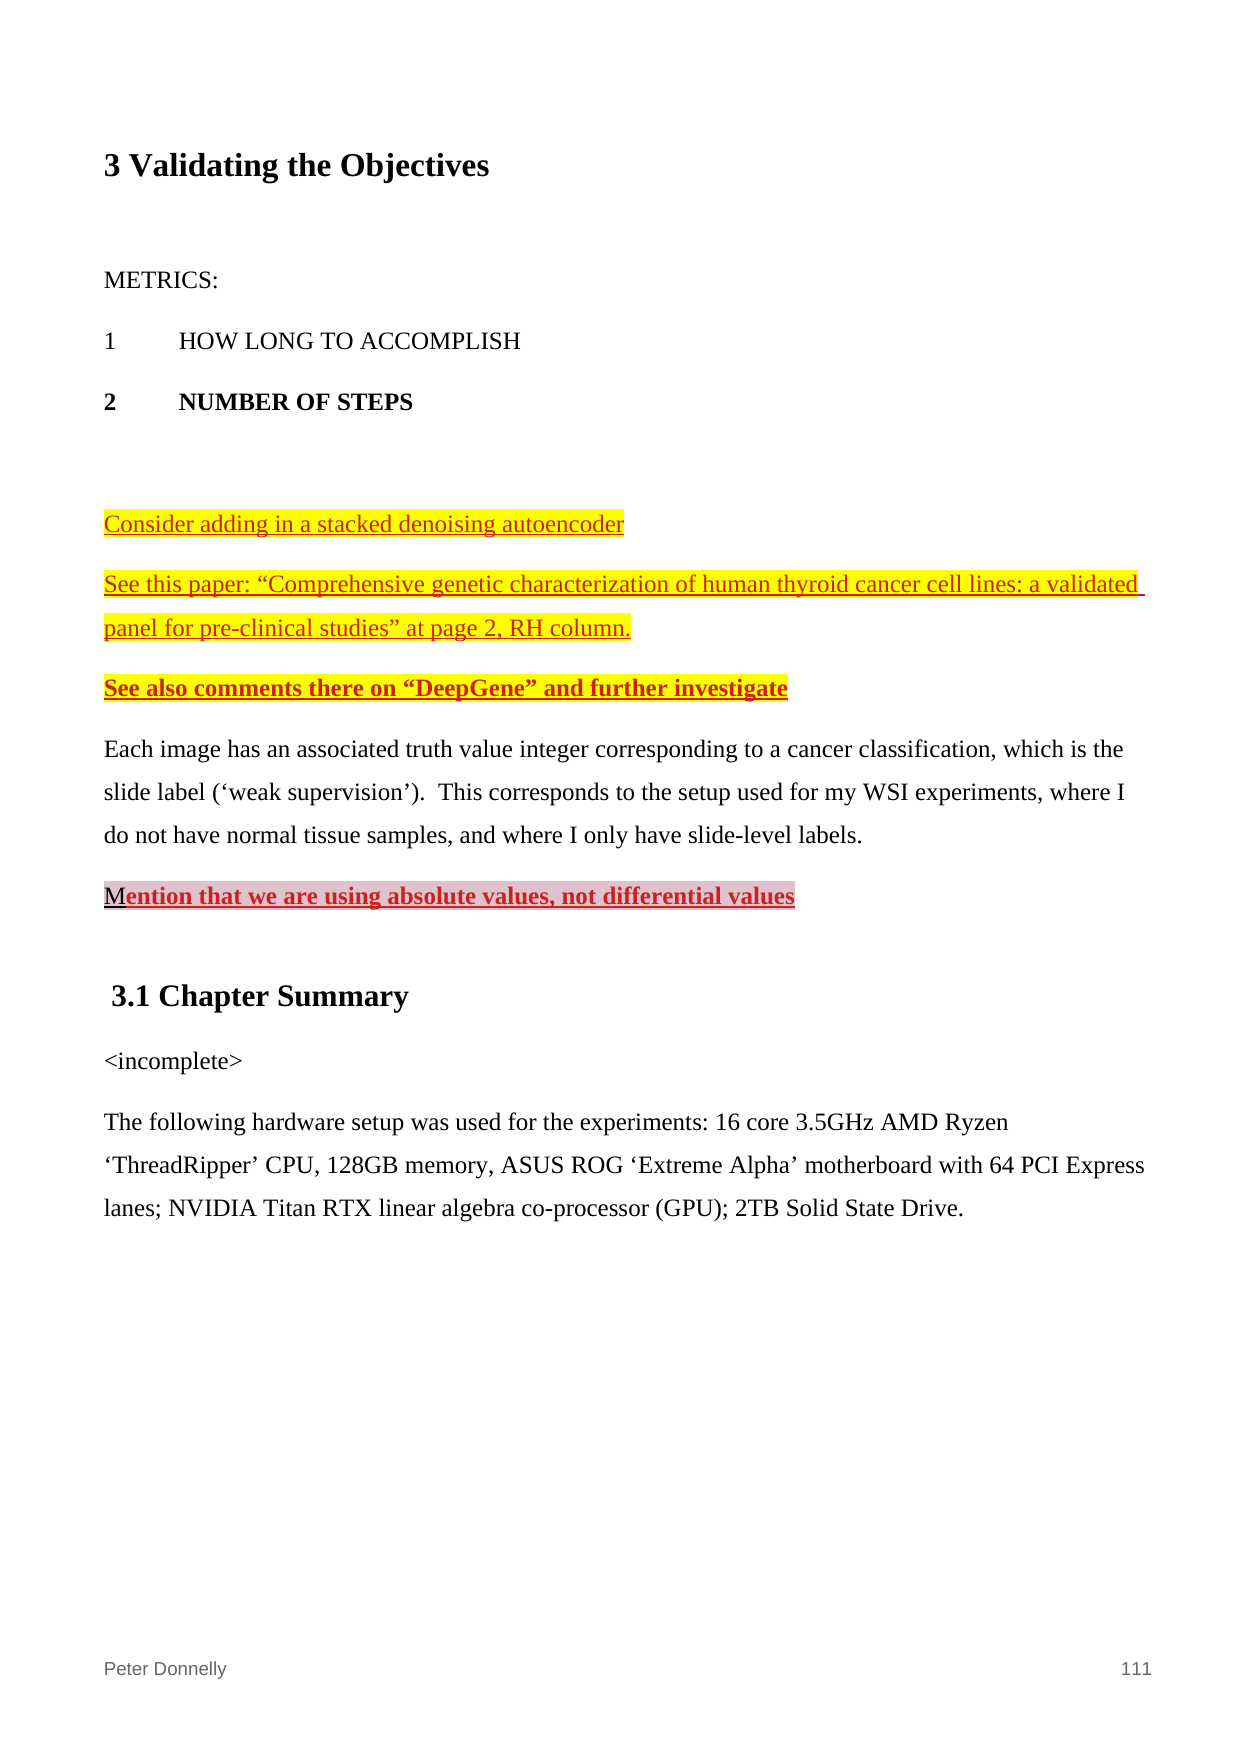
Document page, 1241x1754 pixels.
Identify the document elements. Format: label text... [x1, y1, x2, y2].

text See also comments there on “DeepGene” and further investigate [103, 673, 1146, 702]
subtitle Chapter Summary [103, 978, 1146, 1013]
text 1 HOW LONG TO ACCOMPLISH [103, 326, 1146, 355]
text Mention that we are using absolute values, not differential values [103, 881, 1146, 910]
text The following hardware setup was used for the experiments: 16 core 3.5GHz AMD Ryzen ‘ThreadRipper’ CPU, 128GB memory, ASUS ROG ‘Extreme Alpha’ motherboard with 64 PCI Express lanes; NVIDIA Titan RTX linear algebra co-processor (GPU); 2TB Solid State Drive. [103, 1107, 1146, 1222]
text Consider adding in a stacked denoising autoencoder [103, 509, 1146, 537]
subtitle Validating the Objectives [103, 145, 1146, 183]
text <incomplete> [103, 1046, 1146, 1075]
text METRICS: [103, 265, 1146, 294]
text 2 NUMBER OF STEPS [103, 387, 1146, 416]
text See this paper: “Comprehensive genetic characterization of human thyroid cancer cell lines: a validated panel for pre-clinical studies” at page 2, RH column. [103, 569, 1146, 641]
text Each image has an associated truth value integer corresponding to a cancer classification, which is the slide label (‘weak supervision’). This corresponds to the setup used for my WSI experiments, where I do not have normal tissue samples, and where I only have slide-level labels. [103, 734, 1146, 849]
